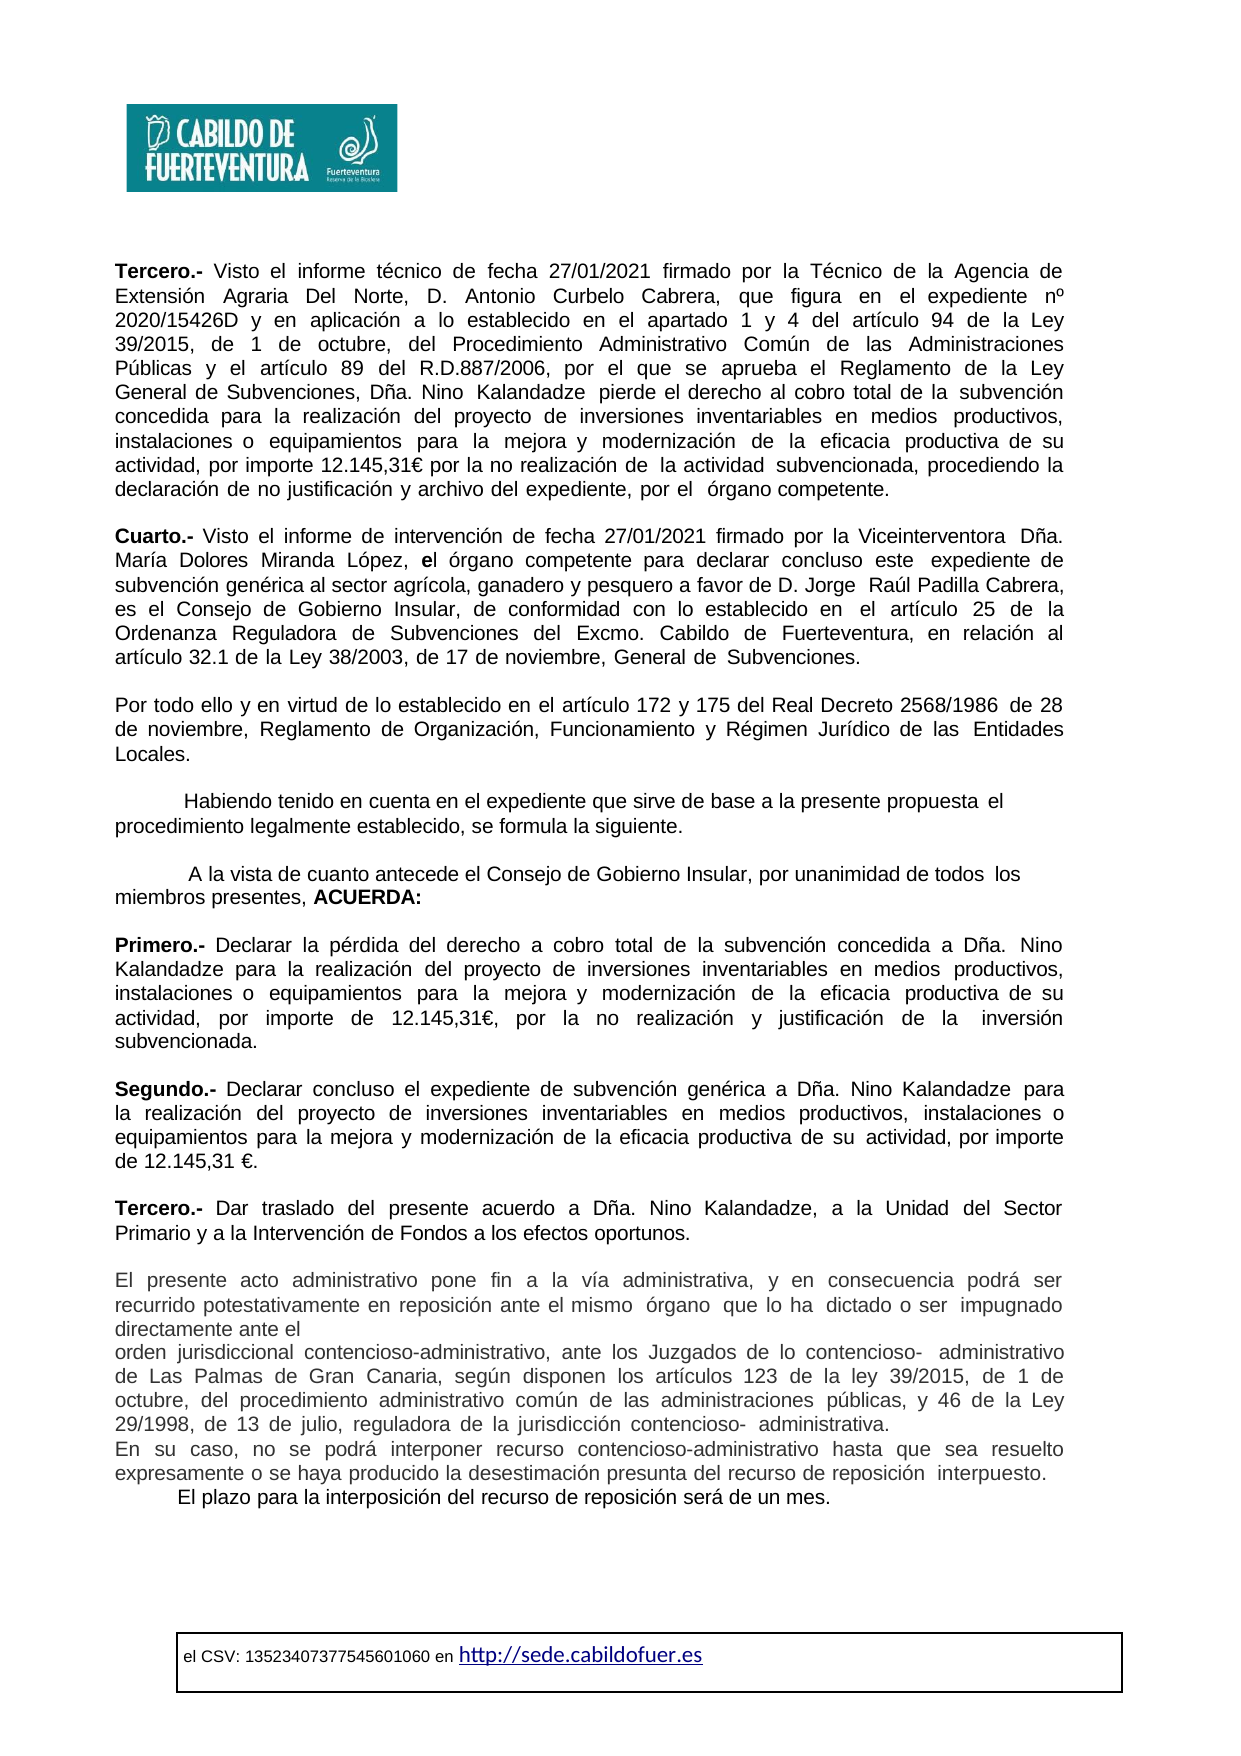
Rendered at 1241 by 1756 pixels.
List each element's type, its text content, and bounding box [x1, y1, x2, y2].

text Cuarto.- Visto el informe de intervención de fecha 27/01/2021 firmado por la Viceinterventora Dña. María Dolores Miranda López, el órgano competente para declarar concluso este expediente de subvención genérica al sector agrícola, ganadero y pesquero a favor de D. Jorge Raúl Padilla Cabrera, es el Consejo de Gobierno Insular, de conformidad con lo establecido en el artículo 25 de la Ordenanza Reguladora de Subvenciones del Excmo. Cabildo de Fuerteventura, en relación al artículo 32.1 de la Ley 38/2003, de 17 de noviembre, General de Subvenciones. [114, 524, 1064, 669]
text Por todo ello y en virtud de lo establecido en el artículo 172 y 175 del Real Decreto 2568/1986 de 28 de noviembre, Reglamento de Organización, Funcionamiento y Régimen Jurídico de las Entidades Locales. [114, 693, 1064, 765]
text Tercero.- Visto el informe técnico de fecha 27/01/2021 firmado por la Técnico de la Agencia de Extensión Agraria Del Norte, D. Antonio Curbelo Cabrera, que figura en el expediente nº 2020/15426D y en aplicación a lo establecido en el apartado 1 y 4 del artículo 94 de la Ley 39/2015, de 1 de octubre, del Procedimiento Administrativo Común de las Administraciones Públicas y el artículo 89 del R.D.887/2006, por el que se aprueba el Reglamento de la Ley General de Subvenciones, Dña. Nino Kalandadze pierde el derecho al cobro total de la subvención concedida para la realización del proyecto de inversiones inventariables en medios productivos, instalaciones o equipamientos para la mejora y modernización de la eficacia productiva de su actividad, por importe 12.145,31€ por la no realización de la actividad subvencionada, procediendo la declaración de no justificación y archivo del expediente, por el órgano competente. [114, 259, 1064, 501]
text Primero.- Declarar la pérdida del derecho a cobro total de la subvención concedida a Dña. Nino Kalandadze para la realización del proyecto de inversiones inventariables en medios productivos, instalaciones o equipamientos para la mejora y modernización de la eficacia productiva de su actividad, por importe de 12.145,31€, por la no realización y justificación de la inversión subvencionada. [114, 933, 1064, 1053]
text En su caso, no se podrá interponer recurso contencioso-administrativo hasta que sea resuelto expresamente o se haya producido la desestimación presunta del recurso de reposición interpuesto. [114, 1436, 1064, 1485]
text El presente acto administrativo pone fin a la vía administrativa, y en consecuencia podrá ser recurrido potestativamente en reposición ante el mismo órgano que lo ha dictado o ser impugnado directamente ante el [114, 1268, 1063, 1341]
text orden jurisdiccional contencioso-administrativo, ante los Juzgados de lo contencioso- administrativo de Las Palmas de Gran Canaria, según disponen los artículos 123 de la ley 39/2015, de 1 de octubre, del procedimiento administrativo común de las administraciones públicas, y 46 de la Ley 29/1998, de 13 de julio, reguladora de la jurisdicción contencioso- administrativa. [114, 1341, 1065, 1436]
text Segundo.- Declarar concluso el expediente de subvención genérica a Dña. Nino Kalandadze para la realización del proyecto de inversiones inventariables en medios productivos, instalaciones o equipamientos para la mejora y modernización de la eficacia productiva de su actividad, por importe de 12.145,31 €. [114, 1077, 1065, 1173]
text Tercero.- Dar traslado del presente acuerdo a Dña. Nino Kalandadze, a la Unidad del Sector Primario y a la Intervención de Fondos a los efectos oportunos. [114, 1196, 1063, 1244]
text Habiendo tenido en cuenta en el expediente que sirve de base a la presente propuesta el procedimiento legalmente establecido, se formula la siguiente. [114, 789, 1042, 837]
text A la vista de cuanto antecede el Consejo de Gobierno Insular, por unanimidad de todos los miembros presentes, ACUERDA: [114, 862, 1059, 909]
text El plazo para la interposición del recurso de reposición será de un mes. [177, 1485, 1136, 1509]
